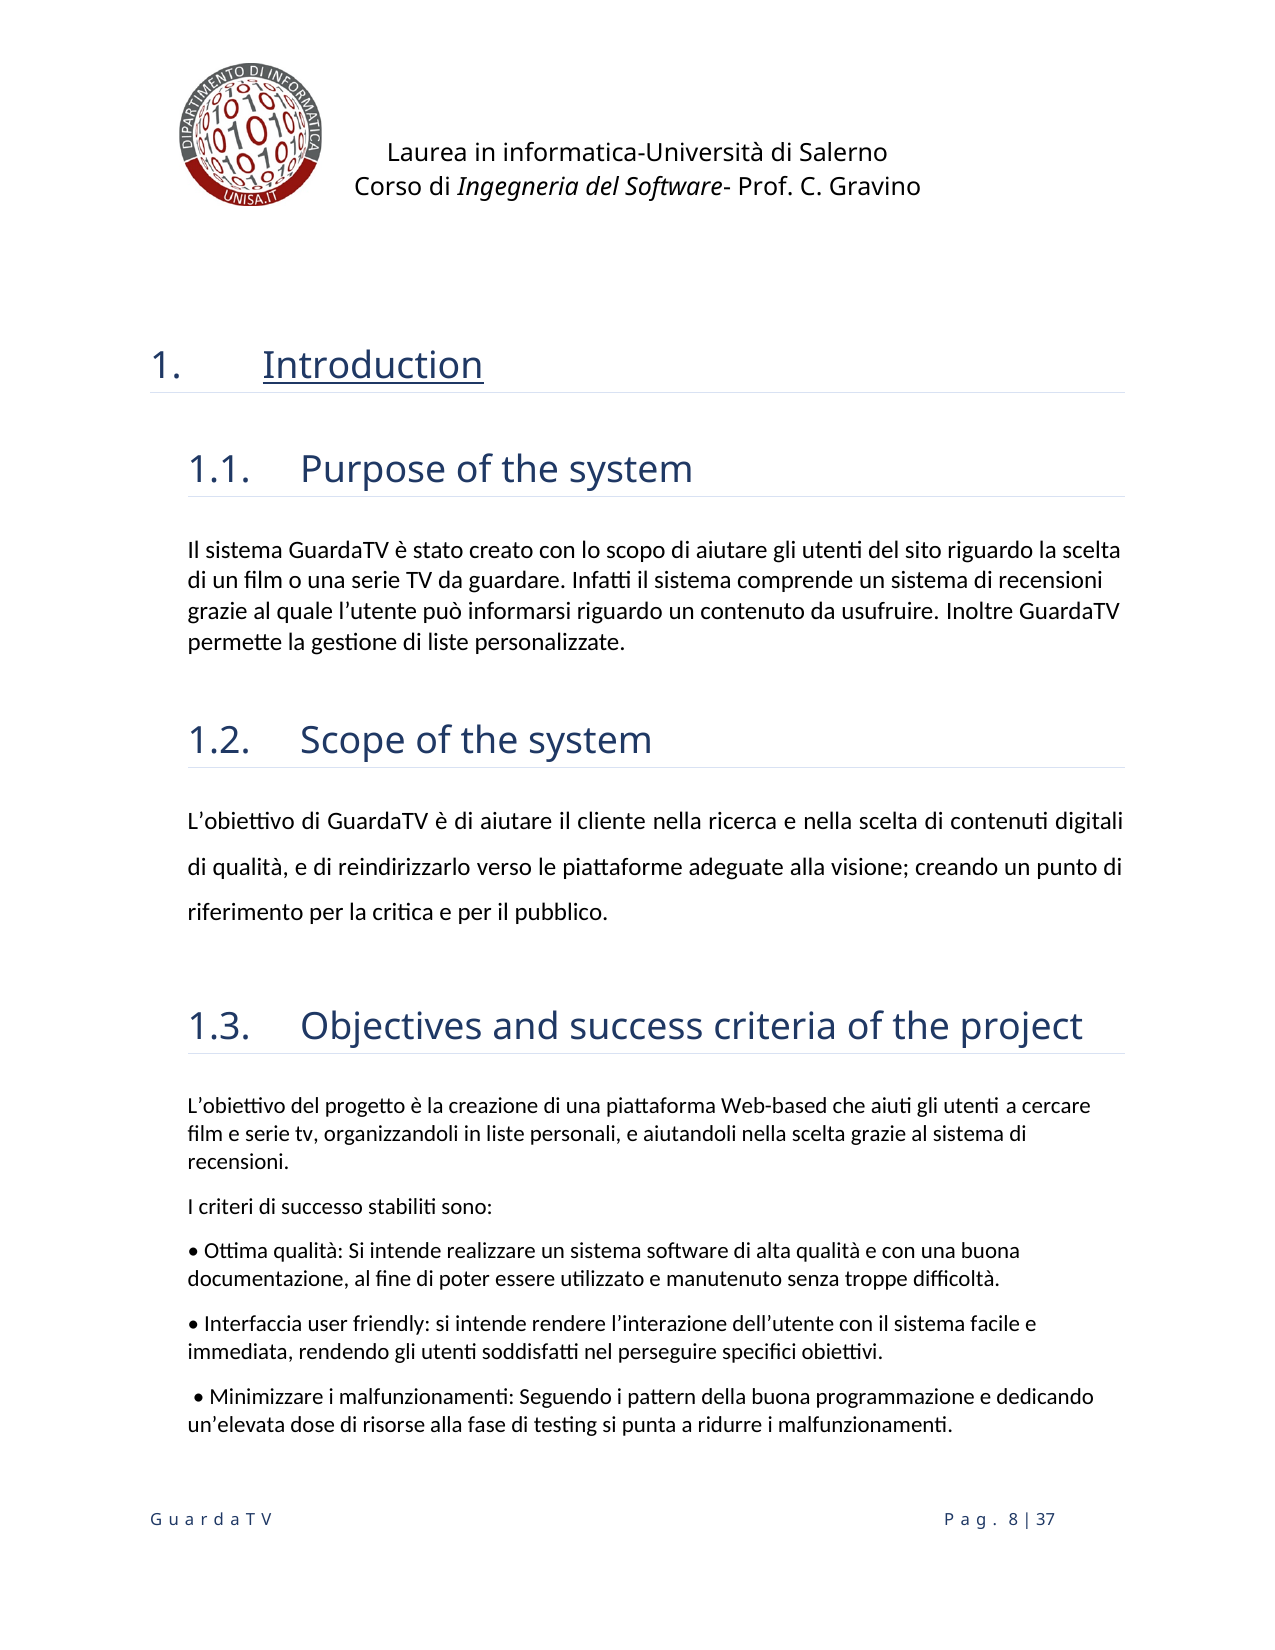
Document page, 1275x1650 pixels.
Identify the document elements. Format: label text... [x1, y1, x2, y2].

list Introduction [150, 338, 1125, 392]
text • Interfaccia user friendly: si intende rendere l’interazione dell’utente con il sistema facile e immediata, rendendo gli utenti soddisfatti nel perseguire specifici obiettivi. [187, 1309, 1125, 1365]
list Scope of the system [187, 713, 1125, 767]
text • Minimizzare i malfunzionamenti: Seguendo i pattern della buona programmazione e dedicando un’elevata dose di risorse alla fase di testing si punta a ridurre i malfunzionamenti. [187, 1382, 1125, 1438]
text L’obiettivo del progetto è la creazione di una piattaforma Web-based che aiuti gli utenti a cercare film e serie tv, organizzandoli in liste personali, e aiutandoli nella scelta grazie al sistema di recensioni. [187, 1091, 1125, 1175]
text L’obiettivo di GuardaTV è di aiutare il cliente nella ricerca e nella scelta di contenuti digitali di qualità, e di reindirizzarlo verso le piattaforme adeguate alla visione; creando un punto di riferimento per la critica e per il pubblico. [187, 805, 1125, 927]
list Purpose of the system [187, 442, 1125, 496]
text I criteri di successo stabiliti sono: [187, 1192, 1125, 1220]
text Il sistema GuardaTV è stato creato con lo scopo di aiutare gli utenti del sito riguardo la scelta di un film o una serie TV da guardare. Infatti il sistema comprende un sistema di recensioni grazie al quale l’utente può informarsi riguardo un contenuto da usufruire. Inoltre GuardaTV permette la gestione di liste personalizzate. [187, 534, 1125, 656]
list Objectives and success criteria of the project [187, 999, 1125, 1053]
text • Ottima qualità: Si intende realizzare un sistema software di alta qualità e con una buona documentazione, al fine di poter essere utilizzato e manutenuto senza troppe difficoltà. [187, 1237, 1125, 1293]
